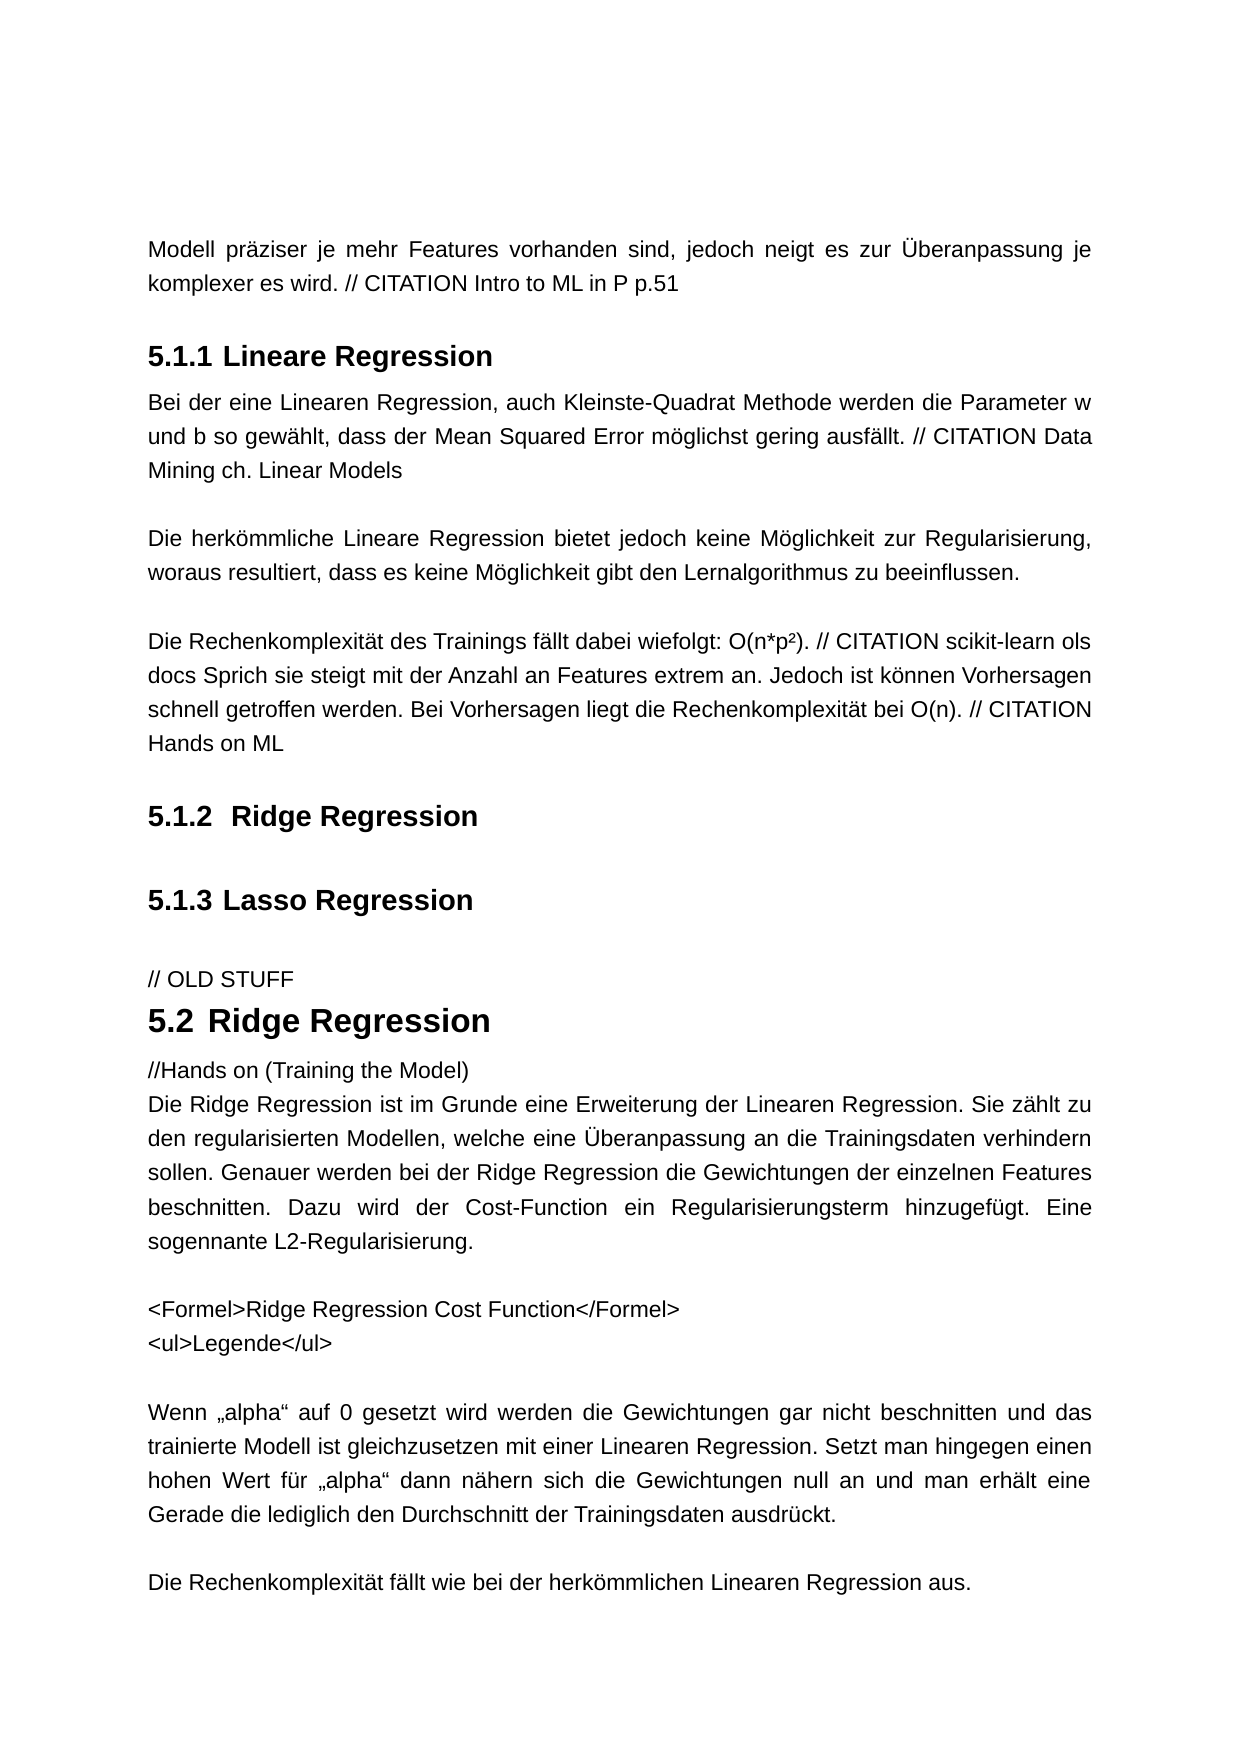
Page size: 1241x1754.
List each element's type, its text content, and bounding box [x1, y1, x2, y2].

text Bei der eine Linearen Regression, auch Kleinste-Quadrat Methode werden die Parameter w und b so gewählt, dass der Mean Squared Error möglichst gering ausfällt. // CITATION Data Mining ch. Linear Models [148, 388, 1092, 483]
text <Formel>Ridge Regression Cost Function</Formel> [148, 1296, 1092, 1322]
subtitle Lineare Regression [148, 339, 1092, 372]
subtitle Ridge Regression [148, 1001, 1092, 1039]
text Die Rechenkomplexität des Trainings fällt dabei wiefolgt: O(n*p²). // CITATION scikit-learn ols docs Sprich sie steigt mit der Anzahl an Features extrem an. Jedoch ist können Vorhersagen schnell getroffen werden. Bei Vorhersagen liegt die Rechenkomplexität bei O(n). // CITATION Hands on ML [148, 628, 1092, 757]
text Wenn „alpha“ auf 0 gesetzt wird werden die Gewichtungen gar nicht beschnitten und das trainierte Modell ist gleichzusetzen mit einer Linearen Regression. Setzt man hingegen einen hohen Wert für „alpha“ dann nähern sich die Gewichtungen null an und man erhält eine Gerade die lediglich den Durchschnitt der Trainingsdaten ausdrückt. [148, 1398, 1092, 1527]
text Die Ridge Regression ist im Grunde eine Erweiterung der Linearen Regression. Sie zählt zu den regularisierten Modellen, welche eine Überanpassung an die Trainingsdaten verhindern sollen. Genauer werden bei der Ridge Regression die Gewichtungen der einzelnen Features beschnitten. Dazu wird der Cost-Function ein Regularisierungsterm hinzugefügt. Eine sogennante L2-Regularisierung. [148, 1091, 1092, 1254]
text //Hands on (Training the Model) [148, 1057, 1092, 1083]
text <ul>Legende</ul> [148, 1330, 1092, 1356]
subtitle Ridge Regression [148, 798, 1092, 832]
text Die herkömmliche Lineare Regression bietet jedoch keine Möglichkeit zur Regularisierung, woraus resultiert, dass es keine Möglichkeit gibt den Lernalgorithmus zu beeinflussen. [148, 525, 1092, 586]
subtitle Lasso Regression [148, 882, 1092, 916]
text Die Rechenkomplexität fällt wie bei der herkömmlichen Linearen Regression aus. [148, 1569, 1092, 1596]
text Modell präziser je mehr Features vorhanden sind, jedoch neigt es zur Überanpassung je komplexer es wird. // CITATION Intro to ML in P p.51 [148, 236, 1092, 297]
text // OLD STUFF [148, 966, 1092, 993]
